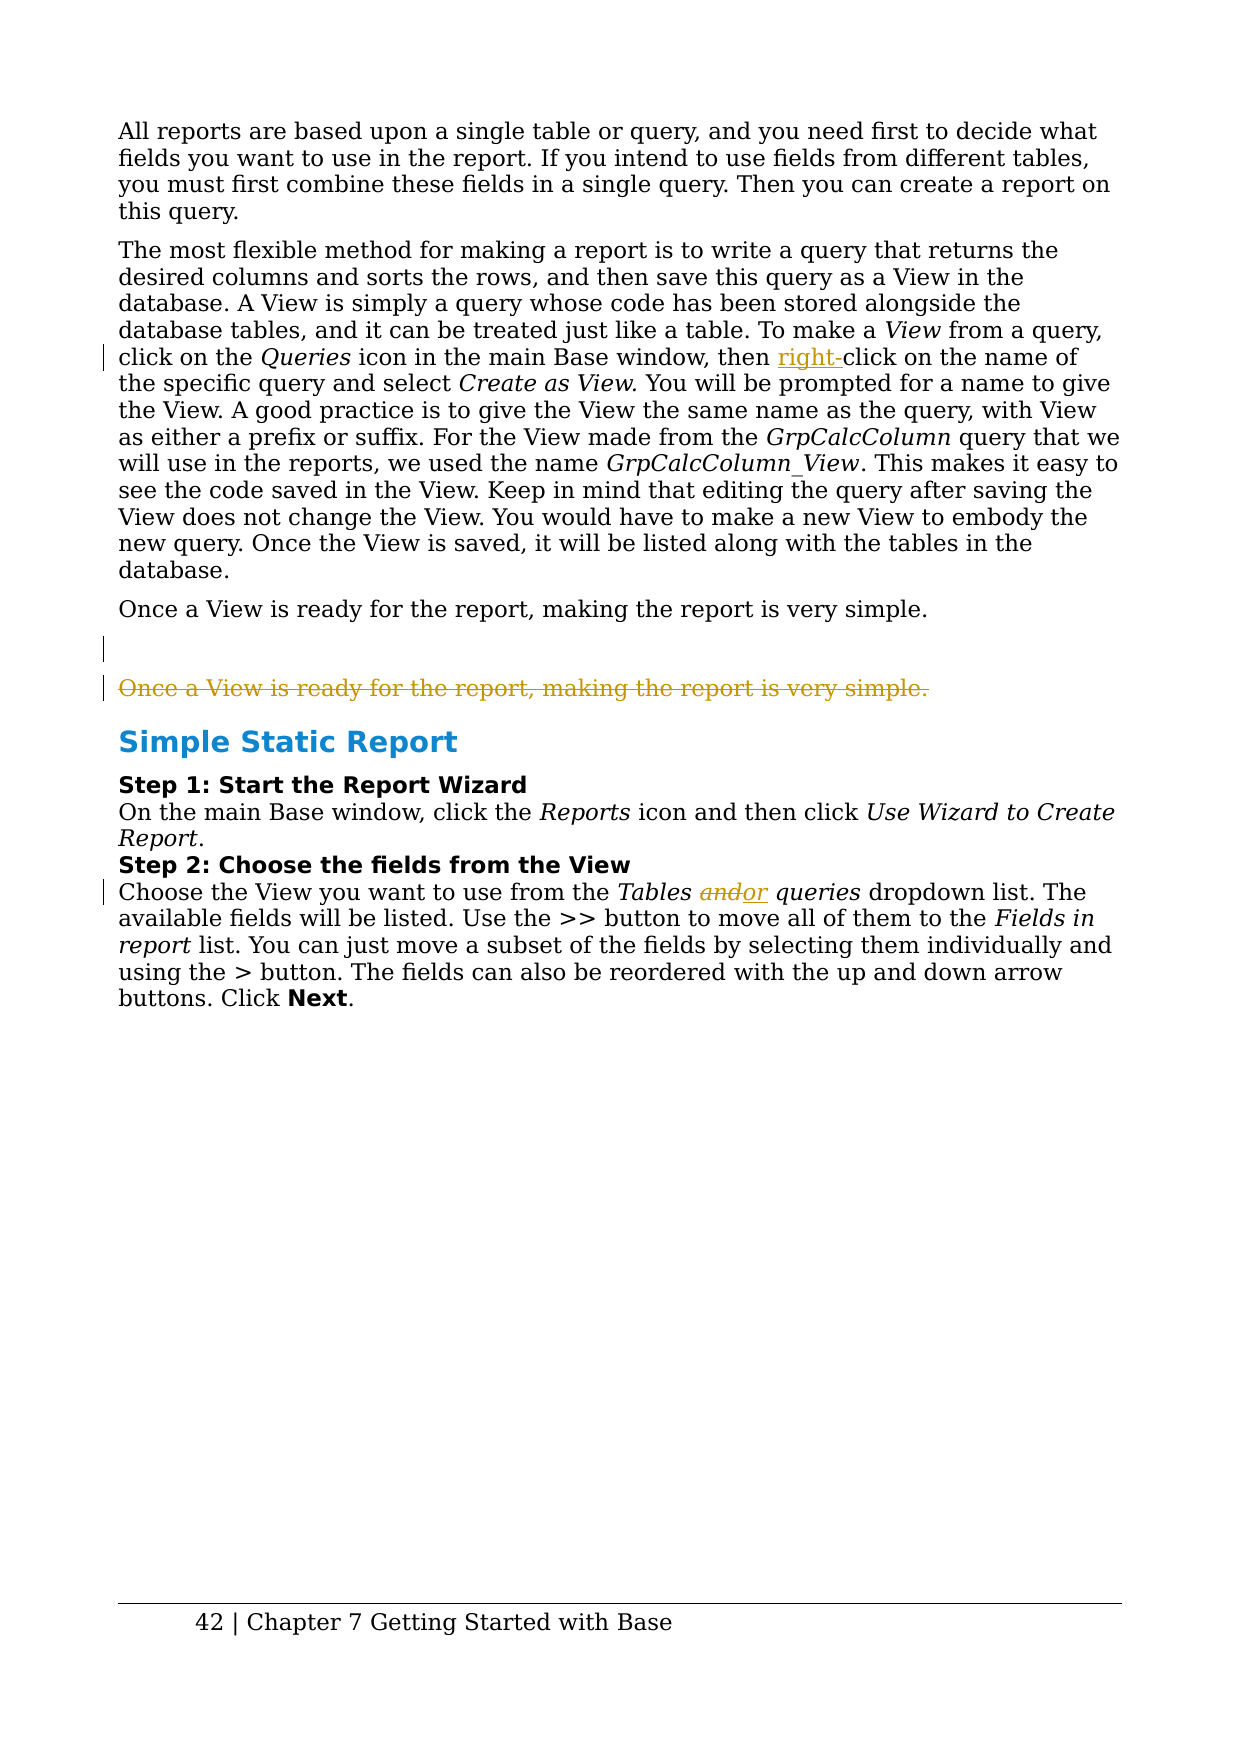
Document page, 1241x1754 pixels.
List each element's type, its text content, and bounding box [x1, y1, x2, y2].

text On the main Base window, click the Reports icon and then click Use Wizard to Create Report. [118, 799, 1122, 852]
text The most flexible method for making a report is to write a query that returns the desired columns and sorts the rows, and then save this query as a View in the database. A View is simply a query whose code has been stored alongside the database tables, and it can be treated just like a table. To make a View from a query, click on the Queries icon in the main Base window, then right‑click on the name of the specific query and select Create as View. You will be prompted for a name to give the View. A good practice is to give the View the same name as the query, with View as either a prefix or suffix. For the View made from the GrpCalcColumn query that we will use in the reports, we used the name GrpCalcColumn_View. This makes it easy to see the code saved in the View. Keep in mind that editing the query after saving the View does not change the View. You would have to make a new View to embody the new query. Once the View is saved, it will be listed along with the tables in the database. [118, 237, 1122, 584]
text Choose the View you want to use from the Tables or queries dropdown list. The available fields will be listed. Use the >> button to move all of them to the Fields in report list. You can just move a subset of the fields by selecting them individually and using the > button. The fields can also be reordered with the up and down arrow buttons. Click Next. [118, 879, 1122, 1012]
text All reports are based upon a single table or query, and you need first to decide what fields you want to use in the report. If you intend to use fields from different tables, you must first combine these fields in a single query. Then you can create a report on this query. [118, 118, 1122, 225]
text Step 2: Choose the fields from the View [118, 852, 1122, 879]
text Once a View is ready for the report, making the report is very simple. [118, 596, 1122, 623]
text Step 1: Start the Report Wizard [118, 772, 1122, 799]
subtitle Simple Static Report [118, 726, 1122, 760]
